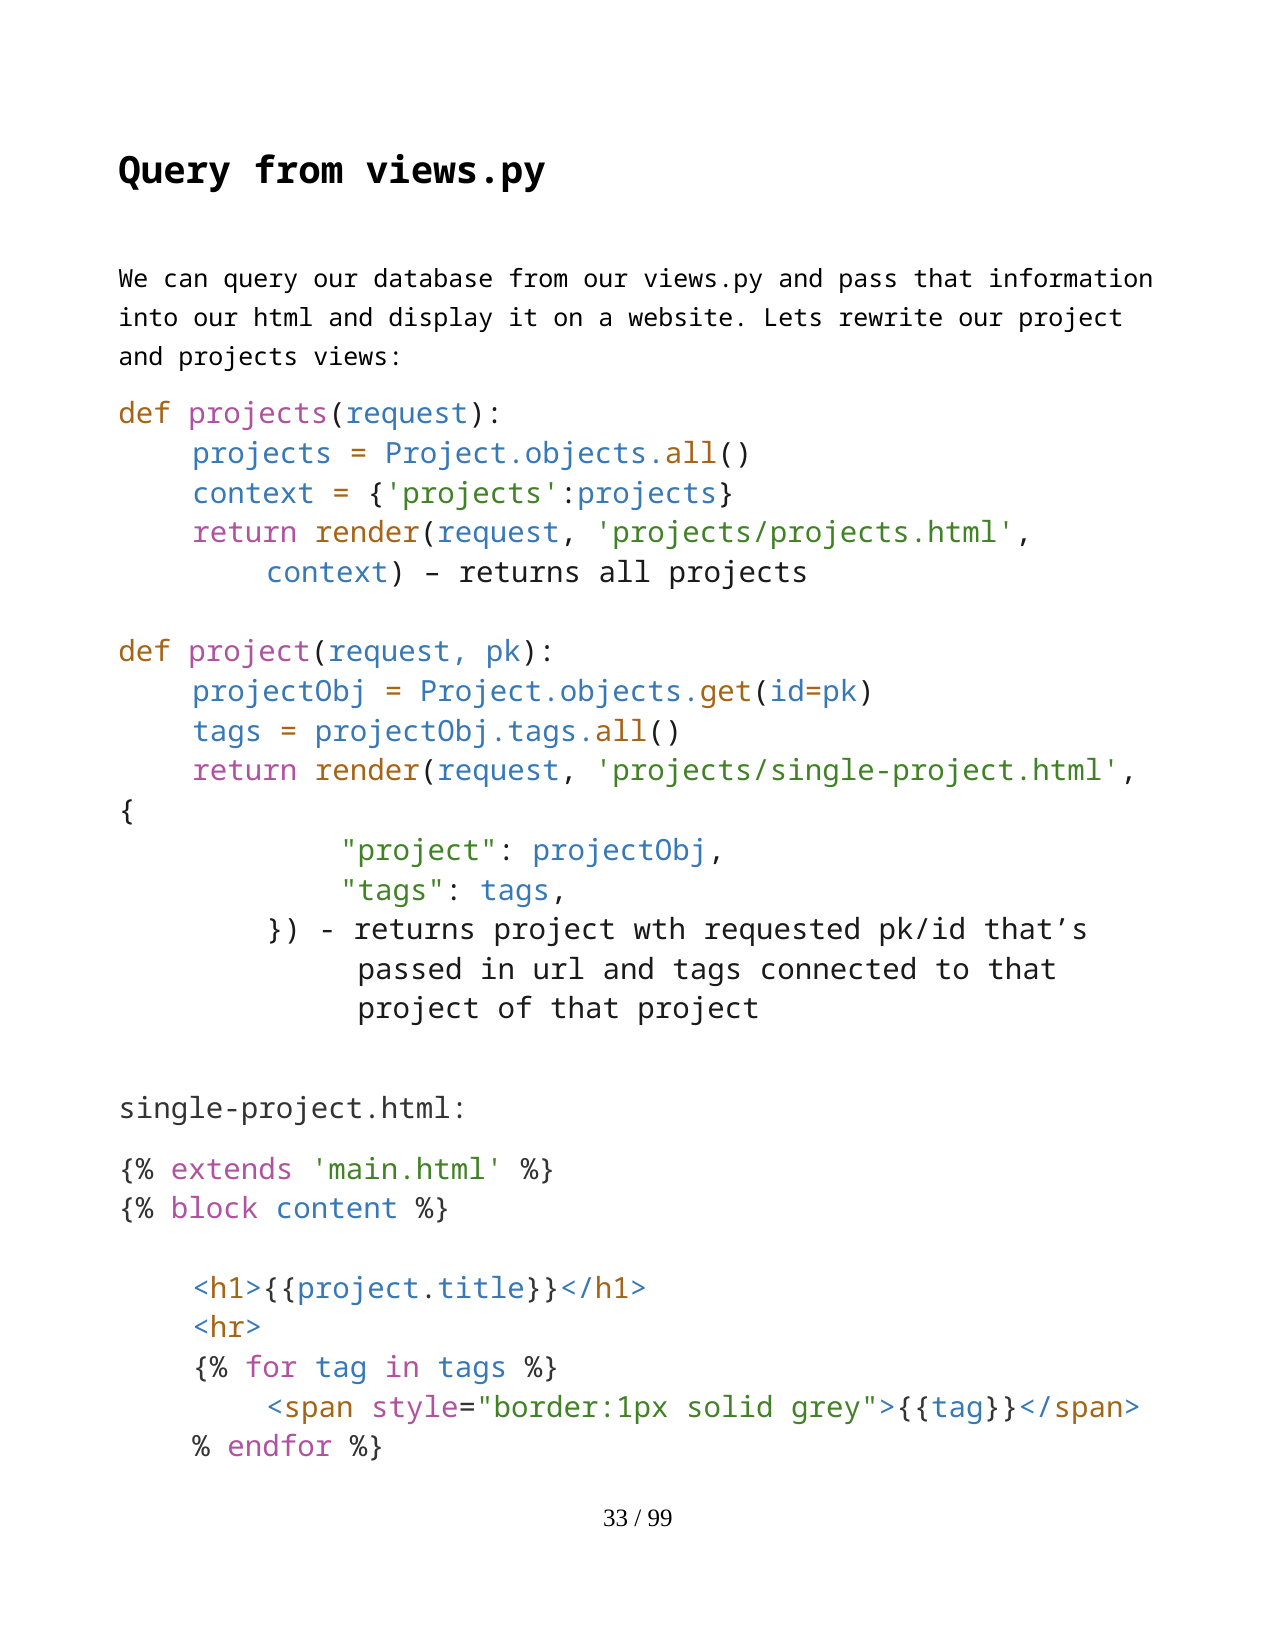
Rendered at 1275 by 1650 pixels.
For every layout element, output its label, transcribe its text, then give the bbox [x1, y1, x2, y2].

text projectObj = Project.objects.get(id=pk) [118, 670, 1157, 710]
text % endfor %} [118, 1426, 1157, 1465]
subtitle Query from views.py [118, 143, 1157, 194]
text <hr> [118, 1307, 1157, 1346]
text tags = projectObj.tags.all() [118, 710, 1157, 750]
text def projects(request): [118, 392, 1157, 432]
text projects = Project.objects.all() [118, 432, 1157, 472]
text {% block content %} [118, 1188, 1157, 1227]
text "tags": tags, [118, 869, 1157, 908]
text context = {'projects':projects} [118, 472, 1157, 512]
text {% for tag in tags %} [118, 1346, 1157, 1386]
text single-project.html: [118, 1088, 1157, 1127]
text return render(request, 'projects/projects.html', context) – returns all projects [118, 512, 1157, 591]
text We can query our database from our views.py and pass that information into our html and display it on a website. Lets rewrite our project and projects views: [118, 260, 1157, 373]
text }) - returns project wth requested pk/id that’s passed in url and tags connected to that project of that project [118, 908, 1157, 1027]
text {% extends 'main.html' %} [118, 1148, 1157, 1188]
text return render(request, 'projects/single-project.html', { [118, 750, 1157, 829]
text def project(request, pk): [118, 631, 1157, 670]
text <span style="border:1px solid grey">{{tag}}</span> [118, 1386, 1157, 1426]
text "project": projectObj, [118, 829, 1157, 869]
text <h1>{{project.title}}</h1> [118, 1267, 1157, 1307]
